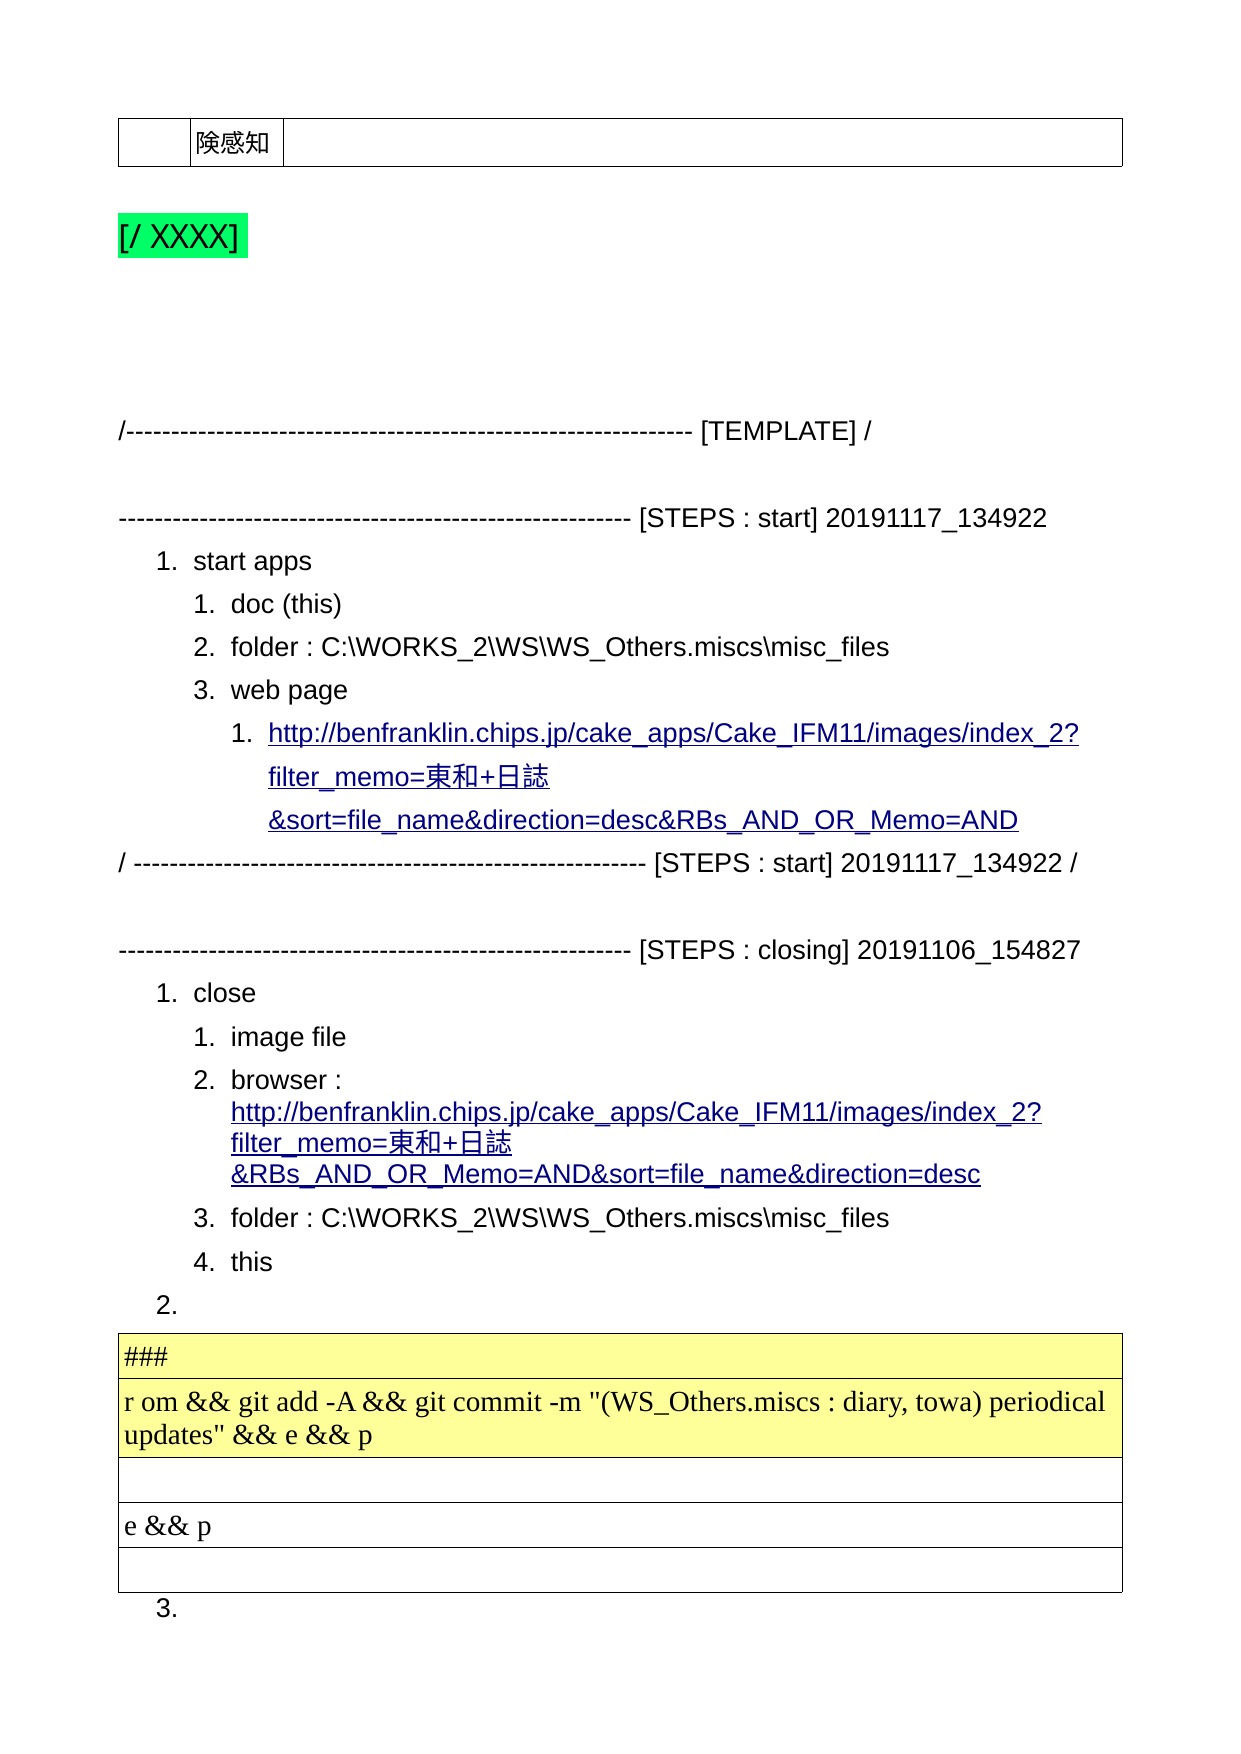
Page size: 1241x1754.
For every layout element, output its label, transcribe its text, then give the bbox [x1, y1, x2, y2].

list this [193, 1246, 1122, 1277]
text [/ XXXX] [118, 213, 1122, 258]
list web page [193, 674, 1122, 706]
list folder : C:\WORKS_2\WS\WS_Others.miscs\misc_files [193, 631, 1122, 662]
table_cell [119, 119, 190, 166]
table_cell [119, 1548, 1122, 1592]
list browser : http://benfranklin.chips.jp/cake_apps/Cake_IFM11/images/index_2?filter_memo=東和+日誌&RBs_AND_OR_Memo=AND&sort=file_name&direction=desc [193, 1064, 1122, 1189]
list start apps [156, 545, 1122, 576]
list doc (this) [193, 588, 1122, 619]
text / --------------------------------------------------------- [STEPS : start] 20191117_134922 / [118, 847, 1122, 878]
table_header ### [119, 1334, 1122, 1378]
table_cell e && p [119, 1503, 1122, 1547]
list http://benfranklin.chips.jp/cake_apps/Cake_IFM11/images/index_2?filter_memo=東和+日誌&sort=file_name&direction=desc&RBs_AND_OR_Memo=AND [231, 717, 1122, 835]
text --------------------------------------------------------- [STEPS : closing] 20191106_154827 [118, 934, 1122, 965]
table_cell 険感知 [191, 119, 283, 166]
table_cell r om && git add -A && git commit -m "(WS_Others.miscs : diary, towa) periodical updates" && e && p [119, 1379, 1122, 1457]
table_cell [119, 1458, 1122, 1502]
list folder : C:\WORKS_2\WS\WS_Others.miscs\misc_files [193, 1202, 1122, 1233]
table_cell [284, 119, 1122, 166]
list close [156, 977, 1122, 1008]
text /--------------------------------------------------------------- [TEMPLATE] / [118, 415, 1122, 446]
list image file [193, 1021, 1122, 1052]
text --------------------------------------------------------- [STEPS : start] 20191117_134922 [118, 502, 1122, 533]
